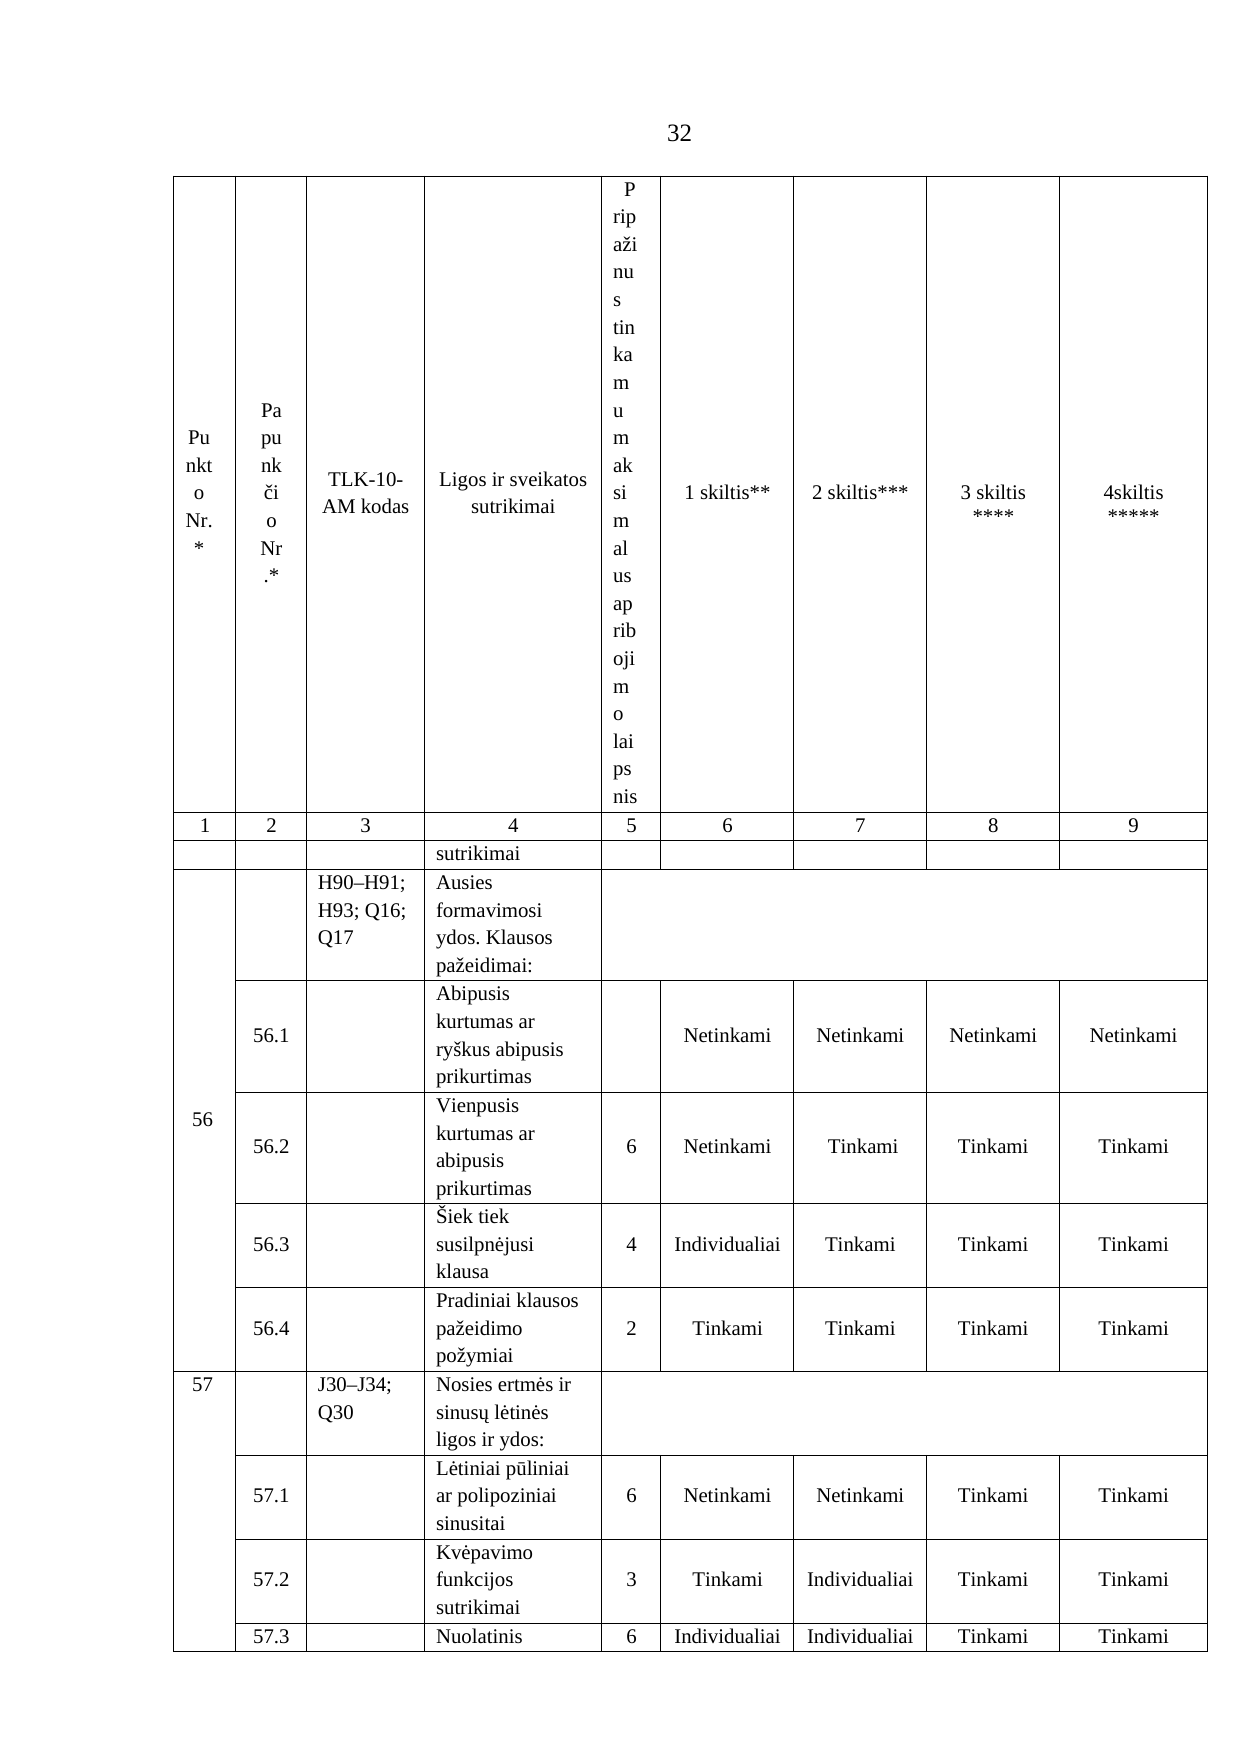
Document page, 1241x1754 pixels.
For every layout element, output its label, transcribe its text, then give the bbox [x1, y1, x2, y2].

table_cell Tinkami [1060, 1540, 1207, 1622]
table_cell 56 [174, 870, 235, 1371]
table_cell Individualiai [794, 1624, 926, 1651]
table_cell Tinkami [1060, 1456, 1207, 1539]
table_cell 57.2 [236, 1540, 306, 1622]
table_cell Nosies ertmės ir sinusų lėtinės ligos ir ydos: [425, 1372, 601, 1455]
table_cell 6 [602, 1456, 660, 1539]
table_cell 56.2 [236, 1093, 306, 1203]
table_cell Kvėpavimo funkcijos sutrikimai [425, 1540, 601, 1622]
table_header Punkto Nr.* [174, 177, 235, 812]
table_cell 6 [661, 813, 793, 840]
table_cell [307, 1204, 424, 1287]
table_cell H90–H91; H93; Q16; Q17 [307, 870, 424, 980]
table_cell 3 [307, 813, 424, 840]
table_cell [307, 1624, 424, 1651]
table_cell Tinkami [927, 1288, 1059, 1371]
table_header 4skiltis ***** [1060, 177, 1207, 812]
table_cell 2 [236, 813, 306, 840]
table_cell 57 [174, 1372, 235, 1651]
table_cell 3 [602, 1540, 660, 1622]
table_cell [307, 1540, 424, 1622]
table_cell 56.1 [236, 981, 306, 1092]
table_header TLK-10-AM kodas [307, 177, 424, 812]
table_cell Nuolatinis [425, 1624, 601, 1651]
table_cell [794, 841, 926, 869]
table_cell Tinkami [794, 1204, 926, 1287]
table_cell [661, 841, 793, 869]
table_cell 6 [602, 1093, 660, 1203]
table_header 1 skiltis** [661, 177, 793, 812]
table_cell [236, 870, 306, 980]
table_cell Tinkami [661, 1288, 793, 1371]
table_cell [602, 1372, 1207, 1455]
table_cell J30–J34; Q30 [307, 1372, 424, 1455]
table_cell Individualiai [794, 1540, 926, 1622]
table_cell Pradiniai klausos pažeidimo požymiai [425, 1288, 601, 1371]
table_cell sutrikimai [425, 841, 601, 869]
table_cell Netinkami [661, 981, 793, 1092]
table_cell Šiek tiek susilpnėjusi klausa [425, 1204, 601, 1287]
table_cell Tinkami [927, 1204, 1059, 1287]
table_cell [307, 1288, 424, 1371]
table_cell Tinkami [1060, 1204, 1207, 1287]
table_cell [307, 1456, 424, 1539]
table_header Pripažinus tinkamu maksimalus apribojimo laipsnis [602, 177, 660, 812]
table_cell 1 [174, 813, 235, 840]
table_cell Tinkami [927, 1624, 1059, 1651]
table_cell Abipusis kurtumas ar ryškus abipusis prikurtimas [425, 981, 601, 1092]
table_cell Tinkami [1060, 1093, 1207, 1203]
table_cell 4 [602, 1204, 660, 1287]
table_cell [307, 1093, 424, 1203]
table_cell 57.1 [236, 1456, 306, 1539]
table_cell 2 [602, 1288, 660, 1371]
table_cell [927, 841, 1059, 869]
table_cell Netinkami [661, 1093, 793, 1203]
table_cell 6 [602, 1624, 660, 1651]
table_cell [602, 870, 1207, 980]
table_cell Individualiai [661, 1204, 793, 1287]
table_cell [1060, 841, 1207, 869]
table_cell [307, 841, 424, 869]
table_cell Netinkami [661, 1456, 793, 1539]
table_cell Tinkami [1060, 1288, 1207, 1371]
table_cell 57.3 [236, 1624, 306, 1651]
table_cell [174, 841, 235, 869]
table_cell 5 [602, 813, 660, 840]
table_cell Vienpusis kurtumas ar abipusis prikurtimas [425, 1093, 601, 1203]
table_cell Netinkami [794, 1456, 926, 1539]
table_cell Tinkami [927, 1093, 1059, 1203]
table_cell [602, 981, 660, 1092]
table_header 3 skiltis **** [927, 177, 1059, 812]
table_cell Netinkami [927, 981, 1059, 1092]
table_cell [236, 1372, 306, 1455]
table_cell Tinkami [927, 1456, 1059, 1539]
table_cell 56.3 [236, 1204, 306, 1287]
table_cell 4 [425, 813, 601, 840]
table_cell [307, 981, 424, 1092]
table_cell Netinkami [1060, 981, 1207, 1092]
table_cell Ausies formavimosi ydos. Klausos pažeidimai: [425, 870, 601, 980]
table_cell 7 [794, 813, 926, 840]
table_cell Lėtiniai pūliniai ar polipoziniai sinusitai [425, 1456, 601, 1539]
table_header 2 skiltis*** [794, 177, 926, 812]
table_cell Tinkami [661, 1540, 793, 1622]
table_cell Individualiai [661, 1624, 793, 1651]
table_header Ligos ir sveikatos sutrikimai [425, 177, 601, 812]
table_cell [236, 841, 306, 869]
table_cell 9 [1060, 813, 1207, 840]
table_cell Tinkami [927, 1540, 1059, 1622]
table_cell 8 [927, 813, 1059, 840]
table_header Papunkčio Nr.* [236, 177, 306, 812]
table_cell Tinkami [1060, 1624, 1207, 1651]
table_cell Tinkami [794, 1093, 926, 1203]
table_cell [602, 841, 660, 869]
table_cell 56.4 [236, 1288, 306, 1371]
table_cell Netinkami [794, 981, 926, 1092]
table_cell Tinkami [794, 1288, 926, 1371]
